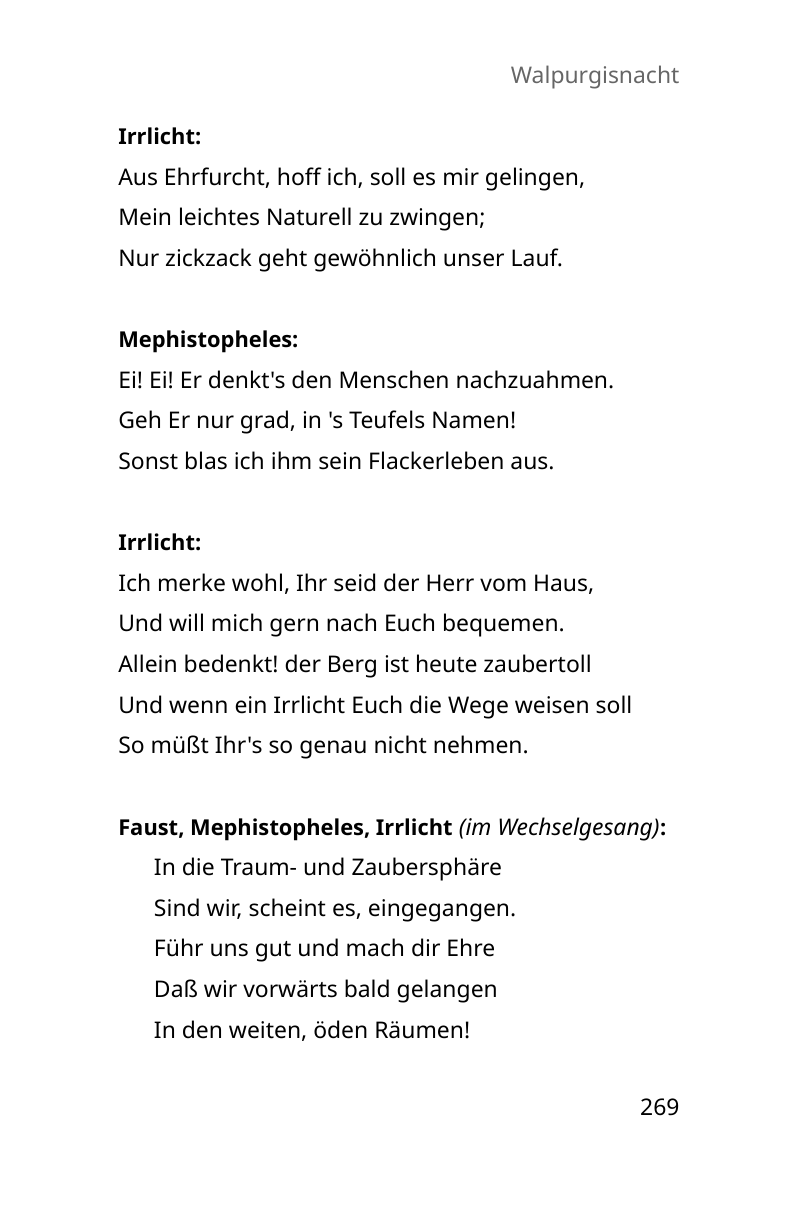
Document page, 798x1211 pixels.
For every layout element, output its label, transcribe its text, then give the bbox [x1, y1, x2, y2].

text Irrlicht: Aus Ehrfurcht, hoff ich, soll es mir gelingen, Mein leichtes Naturell zu zwingen; Nur zickzack geht gewöhnlich unser Lauf. [118, 120, 679, 273]
text Irrlicht: Ich merke wohl, Ihr seid der Herr vom Haus, Und will mich gern nach Euch bequemen. Allein bedenkt! der Berg ist heute zaubertoll Und wenn ein Irrlicht Euch die Wege weisen soll So müßt Ihr's so genau nicht nehmen. [118, 503, 679, 760]
text Mephistopheles: Ei! Ei! Er denkt's den Menschen nachzuahmen. Geh Er nur grad, in 's Teufels Namen! Sonst blas ich ihm sein Flackerleben aus. [118, 300, 679, 476]
text Faust, Mephistopheles, Irrlicht (im Wechselgesang): In die Traum- und Zaubersphäre Sind wir, scheint es, eingegangen. Führ uns gut und mach dir Ehre Daß wir vorwärts bald gelangen In den weiten, öden Räumen! [118, 787, 679, 1045]
